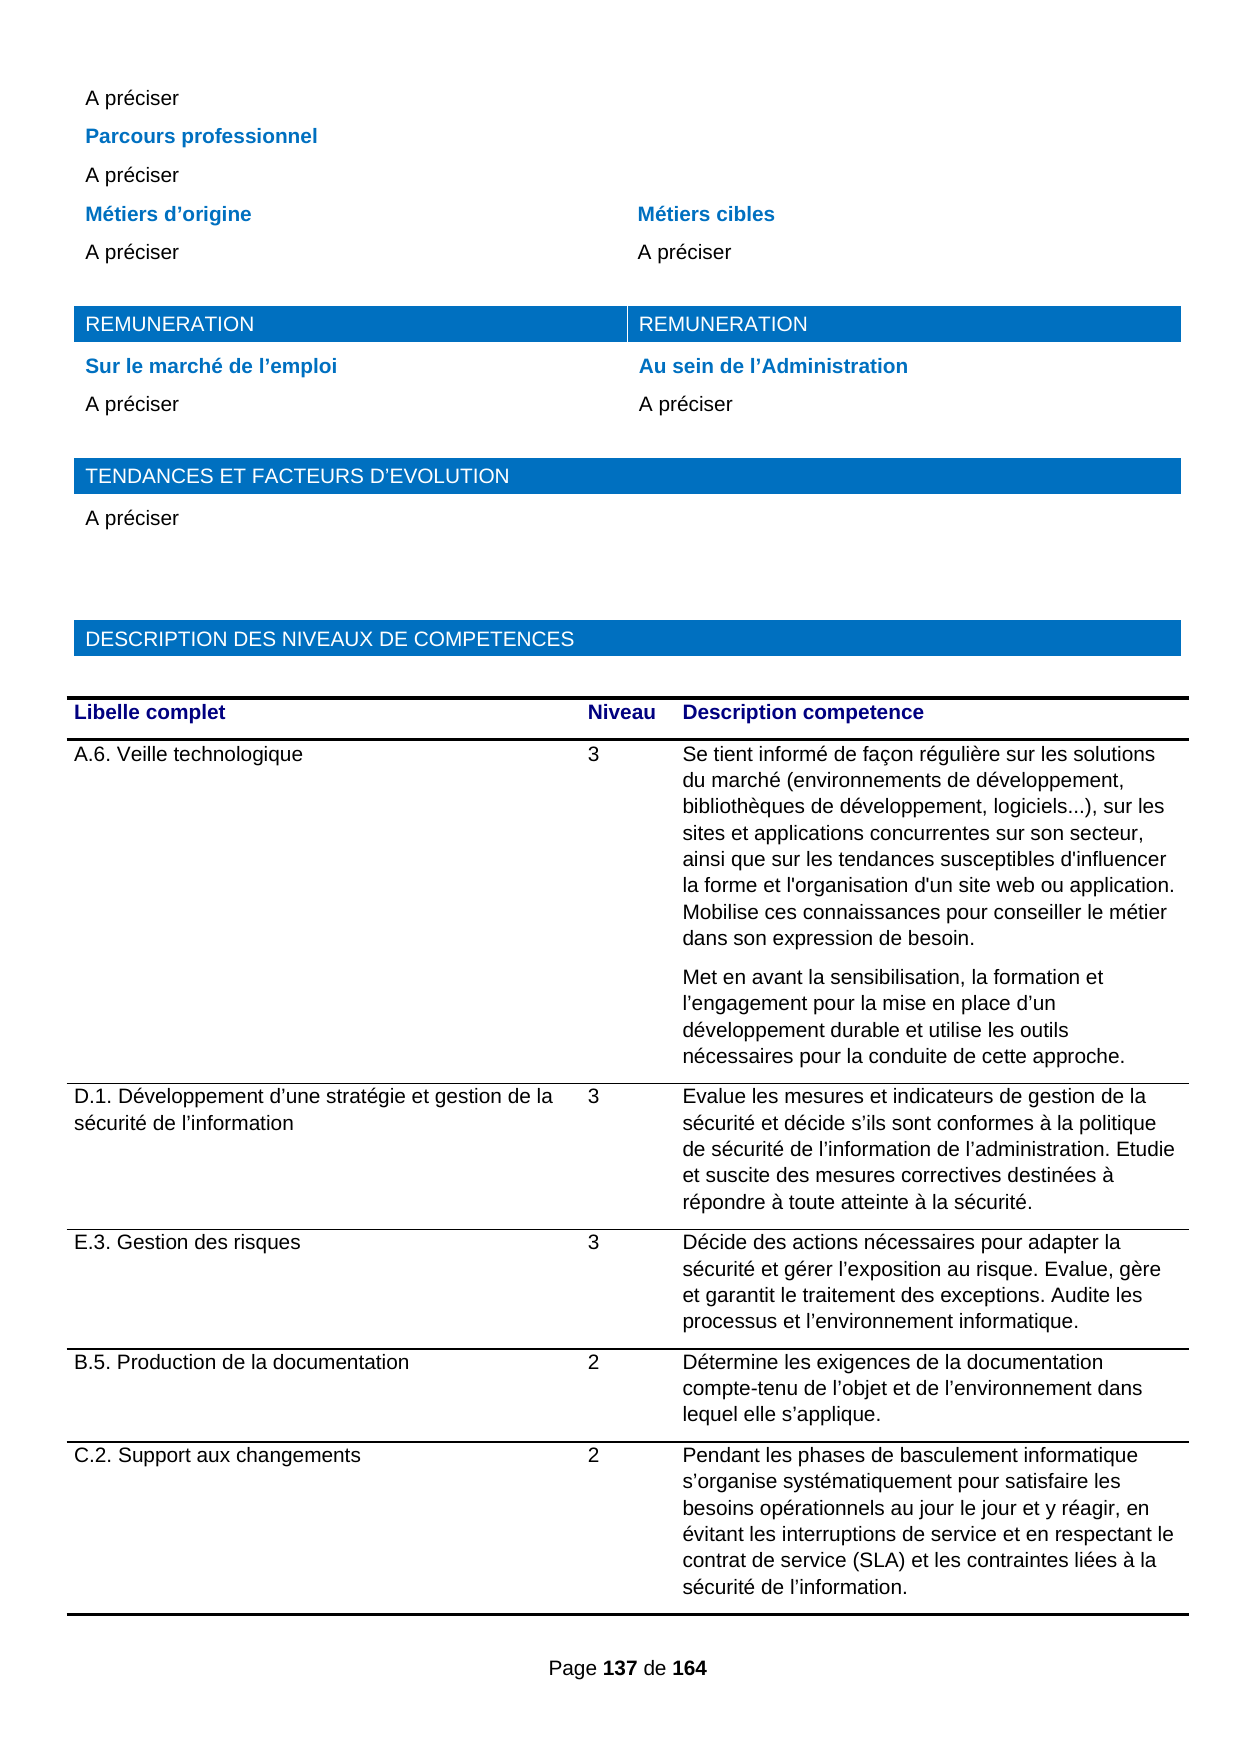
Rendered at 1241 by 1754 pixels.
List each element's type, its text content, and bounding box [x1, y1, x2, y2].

table_cell [74, 656, 1179, 696]
table_cell 3 [580, 1084, 675, 1228]
table_cell A préciser [74, 151, 1179, 190]
table_cell E.3. Gestion des risques [67, 1230, 580, 1348]
table_cell A préciser [74, 380, 627, 419]
table_cell 2 [580, 1443, 675, 1613]
table_cell C.2. Support aux changements [67, 1443, 580, 1613]
table_cell B.5. Production de la documentation [67, 1350, 580, 1441]
table_cell 3 [580, 1230, 675, 1348]
table_cell Pendant les phases de basculement informatique s’organise systématiquement pour satisfaire les besoins opérationnels au jour le jour et y réagir, en évitant les interruptions de service et en respectant le contrat de service (SLA) et les contraintes liées à la sécurité de l’information. [675, 1443, 1189, 1613]
table_cell A préciser [626, 228, 1179, 267]
table_cell A préciser [74, 228, 626, 267]
table_cell A.6. Veille technologique [67, 741, 580, 1083]
table_cell A préciser [74, 74, 1179, 112]
table_cell 2 [580, 1350, 675, 1441]
table_cell Métiers cibles [626, 190, 1179, 228]
table_cell 3 [580, 741, 675, 1083]
table_cell Sur le marché de l’emploi [74, 342, 627, 380]
table_cell Détermine les exigences de la documentation compte-tenu de l’objet et de l’environnement dans lequel elle s’applique. [675, 1350, 1189, 1441]
table_cell Evalue les mesures et indicateurs de gestion de la sécurité et décide s’ils sont conformes à la politique de sécurité de l’information de l’administration. Etudie et suscite des mesures correctives destinées à répondre à toute atteinte à la sécurité. [675, 1084, 1189, 1228]
table_cell Métiers d’origine [74, 190, 626, 228]
table_header TENDANCES ET FACTEURS D’EVOLUTION [74, 458, 1181, 494]
table_cell Parcours professionnel [74, 113, 1179, 151]
table_header REMUNERATION [628, 306, 1181, 342]
table_header Niveau [580, 700, 675, 738]
table_cell A préciser [628, 380, 1181, 419]
table_header Description competence [675, 700, 1189, 738]
table_header Libelle complet [67, 700, 580, 738]
table_cell A préciser [74, 494, 1179, 532]
table_cell D.1. Développement d’une stratégie et gestion de la sécurité de l’information [67, 1084, 580, 1228]
table_cell Au sein de l’Administration [628, 342, 1181, 380]
table_cell Se tient informé de façon régulière sur les solutions du marché (environnements de développement, bibliothèques de développement, logiciels...), sur les sites et applications concurrentes sur son secteur, ainsi que sur les tendances susceptibles d'influencer la forme et l'organisation d'un site web ou application. Mobilise ces connaissances pour conseiller le métier dans son expression de besoin. Met en avant la sensibilisation, la formation et l’engagement pour la mise en place d’un développement durable et utilise les outils nécessaires pour la conduite de cette approche. [675, 741, 1189, 1083]
table_cell Décide des actions nécessaires pour adapter la sécurité et gérer l’exposition au risque. Evalue, gère et garantit le traitement des exceptions. Audite les processus et l’environnement informatique. [675, 1230, 1189, 1348]
table_header REMUNERATION [74, 306, 627, 342]
table_header DESCRIPTION DES NIVEAUX DE COMPETENCES [74, 620, 1181, 656]
